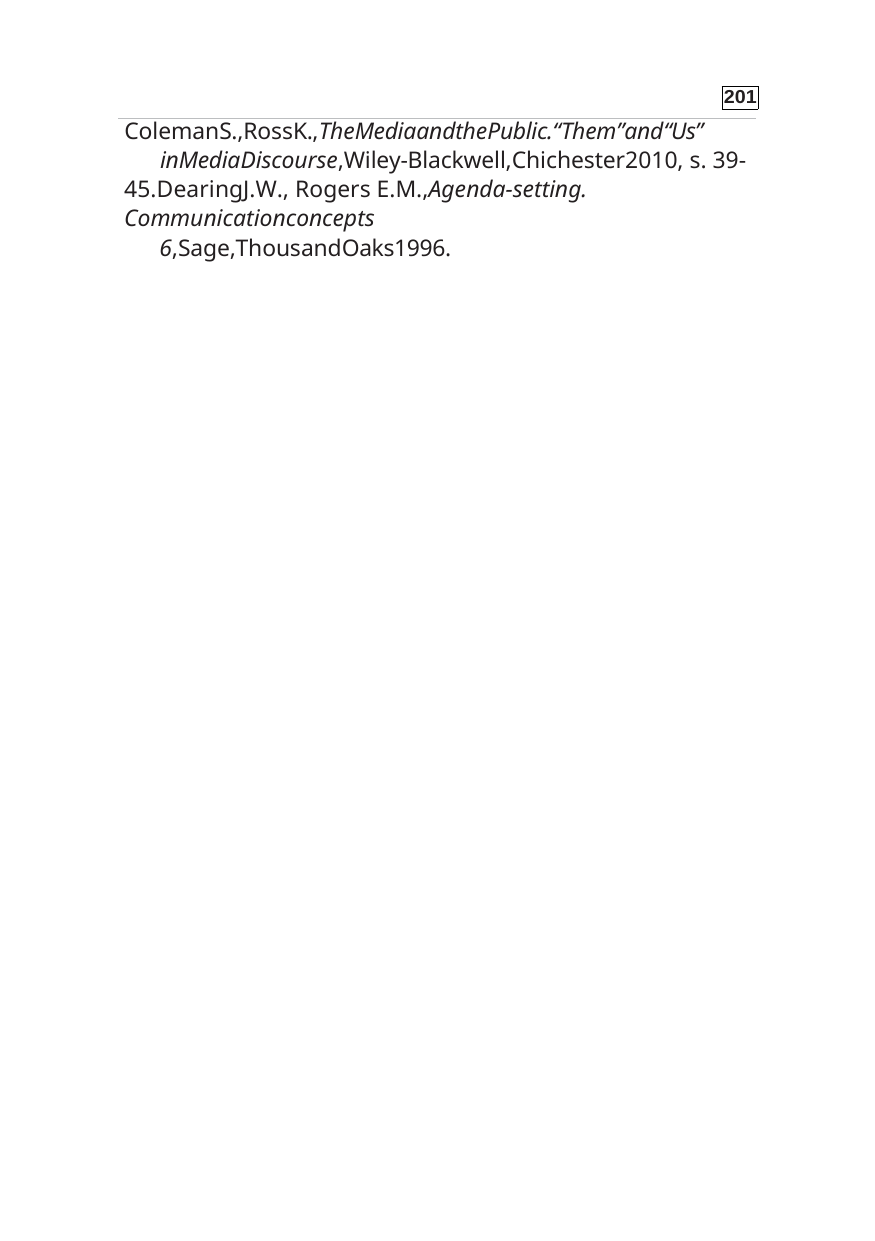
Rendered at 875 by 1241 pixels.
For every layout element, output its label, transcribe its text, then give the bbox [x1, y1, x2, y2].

text ColemanS.,RossK.,TheMediaandthePublic.“Them”and“Us” [124, 117, 770, 145]
text 6,Sage,ThousandOaks1996. [159, 233, 770, 263]
text inMediaDiscourse,Wiley-Blackwell,Chichester2010, s. 39-45.DearingJ.W., Rogers E.M.,Agenda-setting. Communicationconcepts [124, 146, 759, 233]
